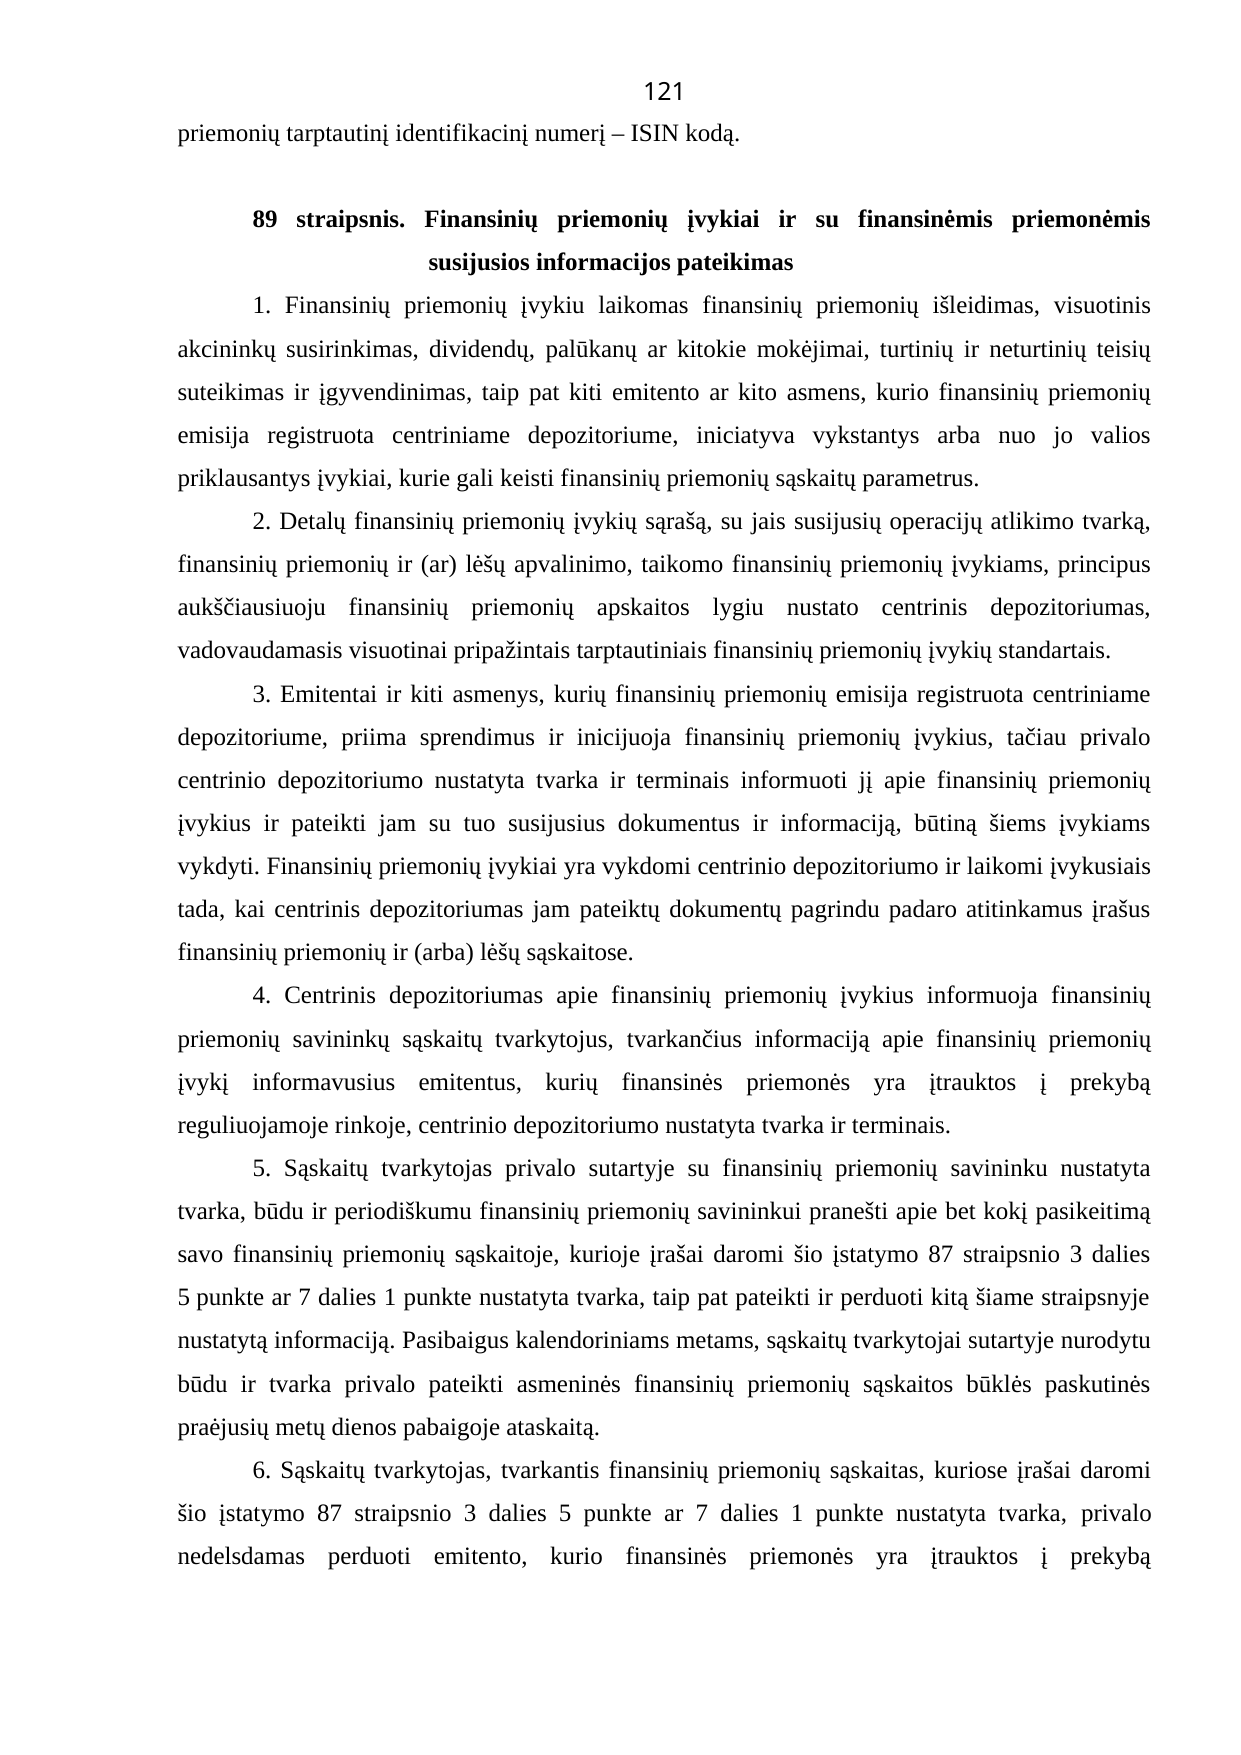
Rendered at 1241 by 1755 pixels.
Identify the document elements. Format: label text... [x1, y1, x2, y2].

text 2. Detalų finansinių priemonių įvykių sąrašą, su jais susijusių operacijų atlikimo tvarką, finansinių priemonių ir (ar) lėšų apvalinimo, taikomo finansinių priemonių įvykiams, principus aukščiausiuoju finansinių priemonių apskaitos lygiu nustato centrinis depozitoriumas, vadovaudamasis visuotinai pripažintais tarptautiniais finansinių priemonių įvykių standartais. [177, 506, 1152, 664]
text 4. Centrinis depozitoriumas apie finansinių priemonių įvykius informuoja finansinių priemonių savininkų sąskaitų tvarkytojus, tvarkančius informaciją apie finansinių priemonių įvykį informavusius emitentus, kurių finansinės priemonės yra įtrauktos į prekybą reguliuojamoje rinkoje, centrinio depozitoriumo nustatyta tvarka ir terminais. [177, 981, 1152, 1139]
text priemonių tarptautinį identifikacinį numerį – ISIN kodą. [177, 118, 1152, 147]
text 5. Sąskaitų tvarkytojas privalo sutartyje su finansinių priemonių savininku nustatyta tvarka, būdu ir periodiškumu finansinių priemonių savininkui pranešti apie bet kokį pasikeitimą savo finansinių priemonių sąskaitoje, kurioje įrašai daromi šio įstatymo 87 straipsnio 3 dalies 5 punkte ar 7 dalies 1 punkte nustatyta tvarka, taip pat pateikti ir perduoti kitą šiame straipsnyje nustatytą informaciją. Pasibaigus kalendoriniams metams, sąskaitų tvarkytojai sutartyje nurodytu būdu ir tvarka privalo pateikti asmeninės finansinių priemonių sąskaitos būklės paskutinės praėjusių metų dienos pabaigoje ataskaitą. [177, 1153, 1152, 1441]
text 6. Sąskaitų tvarkytojas, tvarkantis finansinių priemonių sąskaitas, kuriose įrašai daromi šio įstatymo 87 straipsnio 3 dalies 5 punkte ar 7 dalies 1 punkte nustatyta tvarka, privalo nedelsdamas perduoti emitento, kurio finansinės priemonės yra įtrauktos į prekybą [177, 1455, 1152, 1570]
text 1. Finansinių priemonių įvykiu laikomas finansinių priemonių išleidimas, visuotinis akcininkų susirinkimas, dividendų, palūkanų ar kitokie mokėjimai, turtinių ir neturtinių teisių suteikimas ir įgyvendinimas, taip pat kiti emitento ar kito asmens, kurio finansinių priemonių emisija registruota centriniame depozitoriume, iniciatyva vykstantys arba nuo jo valios priklausantys įvykiai, kurie gali keisti finansinių priemonių sąskaitų parametrus. [177, 291, 1152, 492]
text 89 straipsnis. Finansinių priemonių įvykiai ir su finansinėmis priemonėmis susijusios informacijos pateikimas [252, 204, 1152, 276]
text 3. Emitentai ir kiti asmenys, kurių finansinių priemonių emisija registruota centriniame depozitoriume, priima sprendimus ir inicijuoja finansinių priemonių įvykius, tačiau privalo centrinio depozitoriumo nustatyta tvarka ir terminais informuoti jį apie finansinių priemonių įvykius ir pateikti jam su tuo susijusius dokumentus ir informaciją, būtiną šiems įvykiams vykdyti. Finansinių priemonių įvykiai yra vykdomi centrinio depozitoriumo ir laikomi įvykusiais tada, kai centrinis depozitoriumas jam pateiktų dokumentų pagrindu padaro atitinkamus įrašus finansinių priemonių ir (arba) lėšų sąskaitose. [177, 679, 1152, 966]
